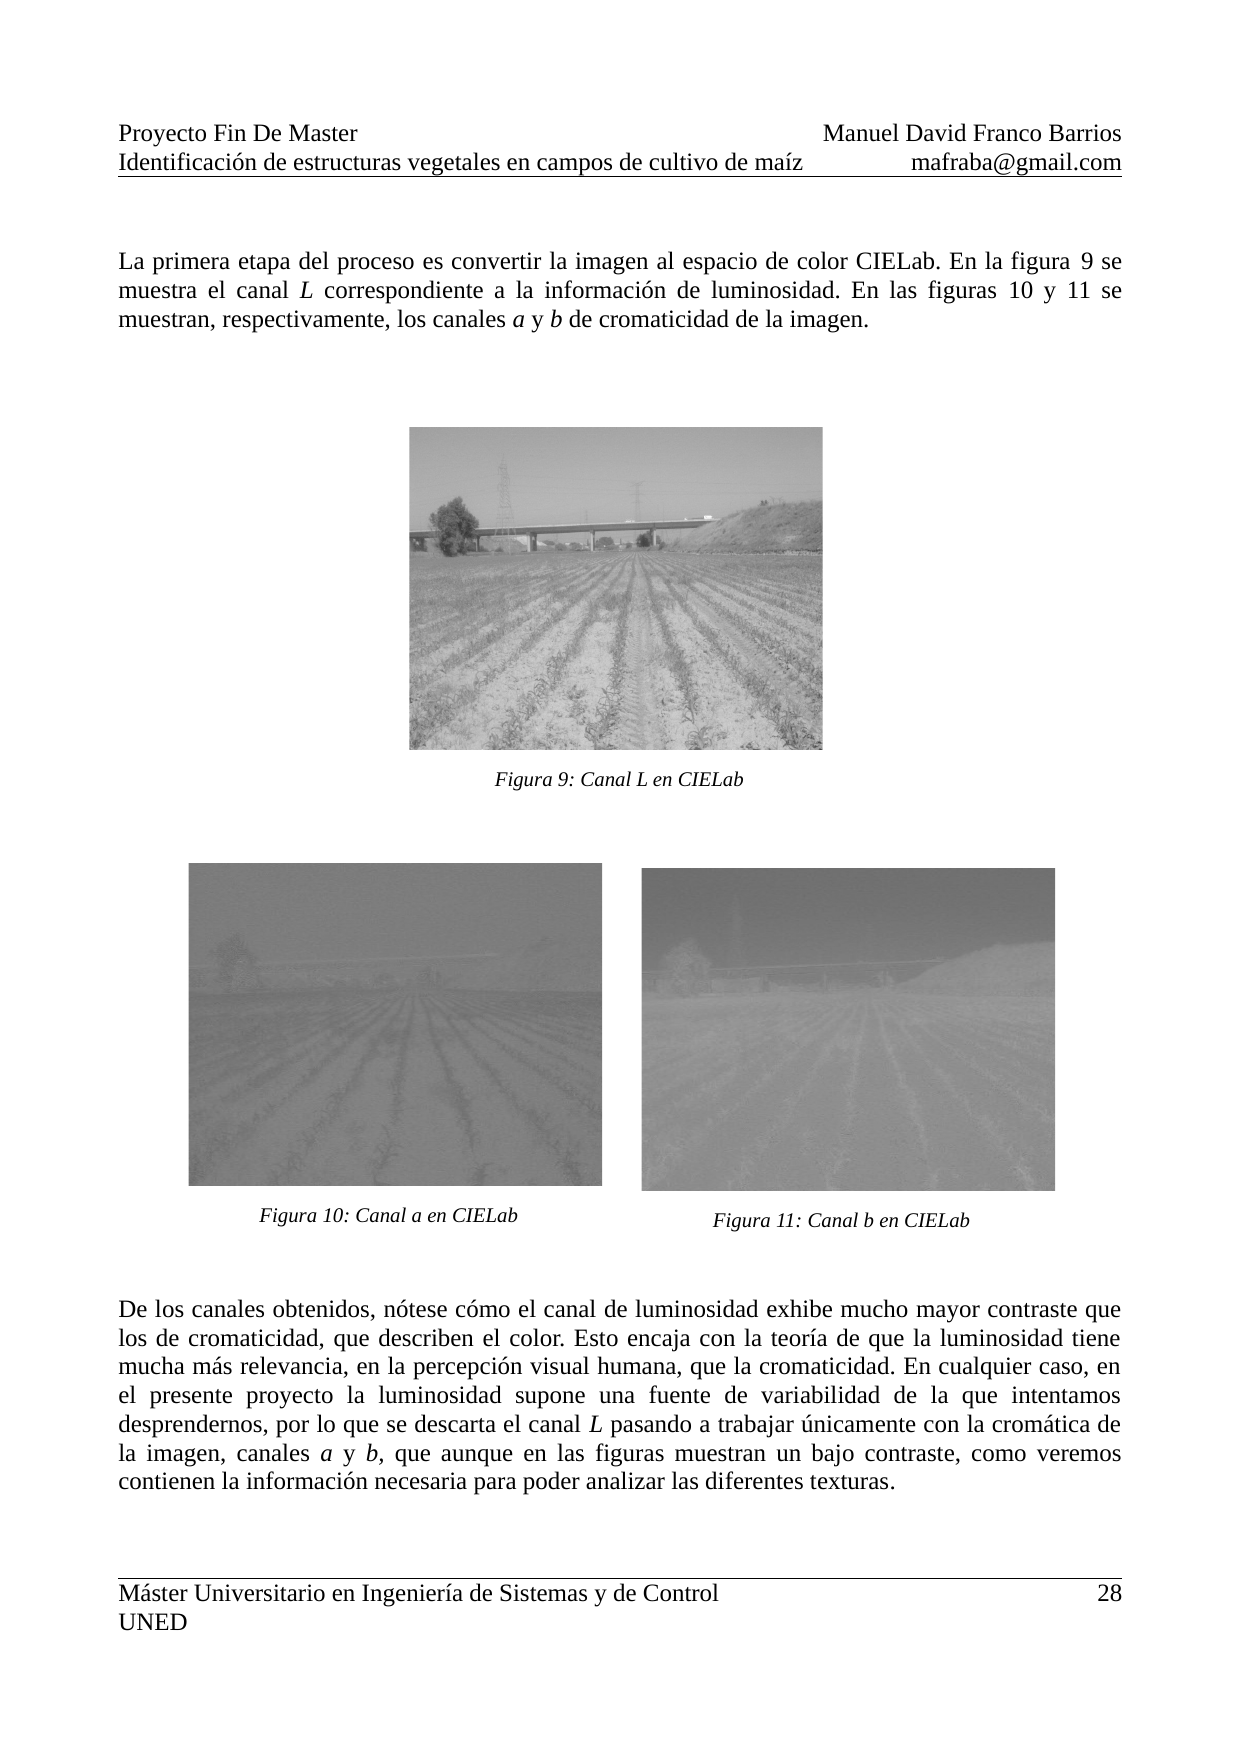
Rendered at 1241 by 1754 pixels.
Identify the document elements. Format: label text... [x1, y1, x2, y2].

text De los canales obtenidos, nótese cómo el canal de luminosidad exhibe mucho mayor contraste que los de cromaticidad, que describen el color. Esto encaja con la teoría de que la luminosidad tiene mucha más relevancia, en la percepción visual humana, que la cromaticidad. En cualquier caso, en el presente proyecto la luminosidad supone una fuente de variabilidad de la que intentamos desprendernos, por lo que se descarta el canal L pasando a trabajar únicamente con la cromática de la imagen, canales a y b, que aunque en las figuras muestran un bajo contraste, como veremos contienen la información necesaria para poder analizar las diferentes texturas. [118, 1294, 1122, 1495]
text Figura 10: Canal a en CIELab [189, 1186, 590, 1227]
text La primera etapa del proceso es convertir la imagen al espacio de color CIELab. En la figura 9 se muestra el canal L correspondiente a la información de luminosidad. En las figuras 10 y 11 se muestran, respectivamente, los canales a y b de cromaticidad de la imagen. [118, 246, 1122, 333]
picture [641, 868, 1055, 1191]
picture [409, 427, 823, 750]
text Figura 11: Canal b en CIELab [642, 1191, 1043, 1232]
picture [188, 863, 603, 1186]
text Figura 9: Canal L en CIELab [409, 750, 831, 791]
